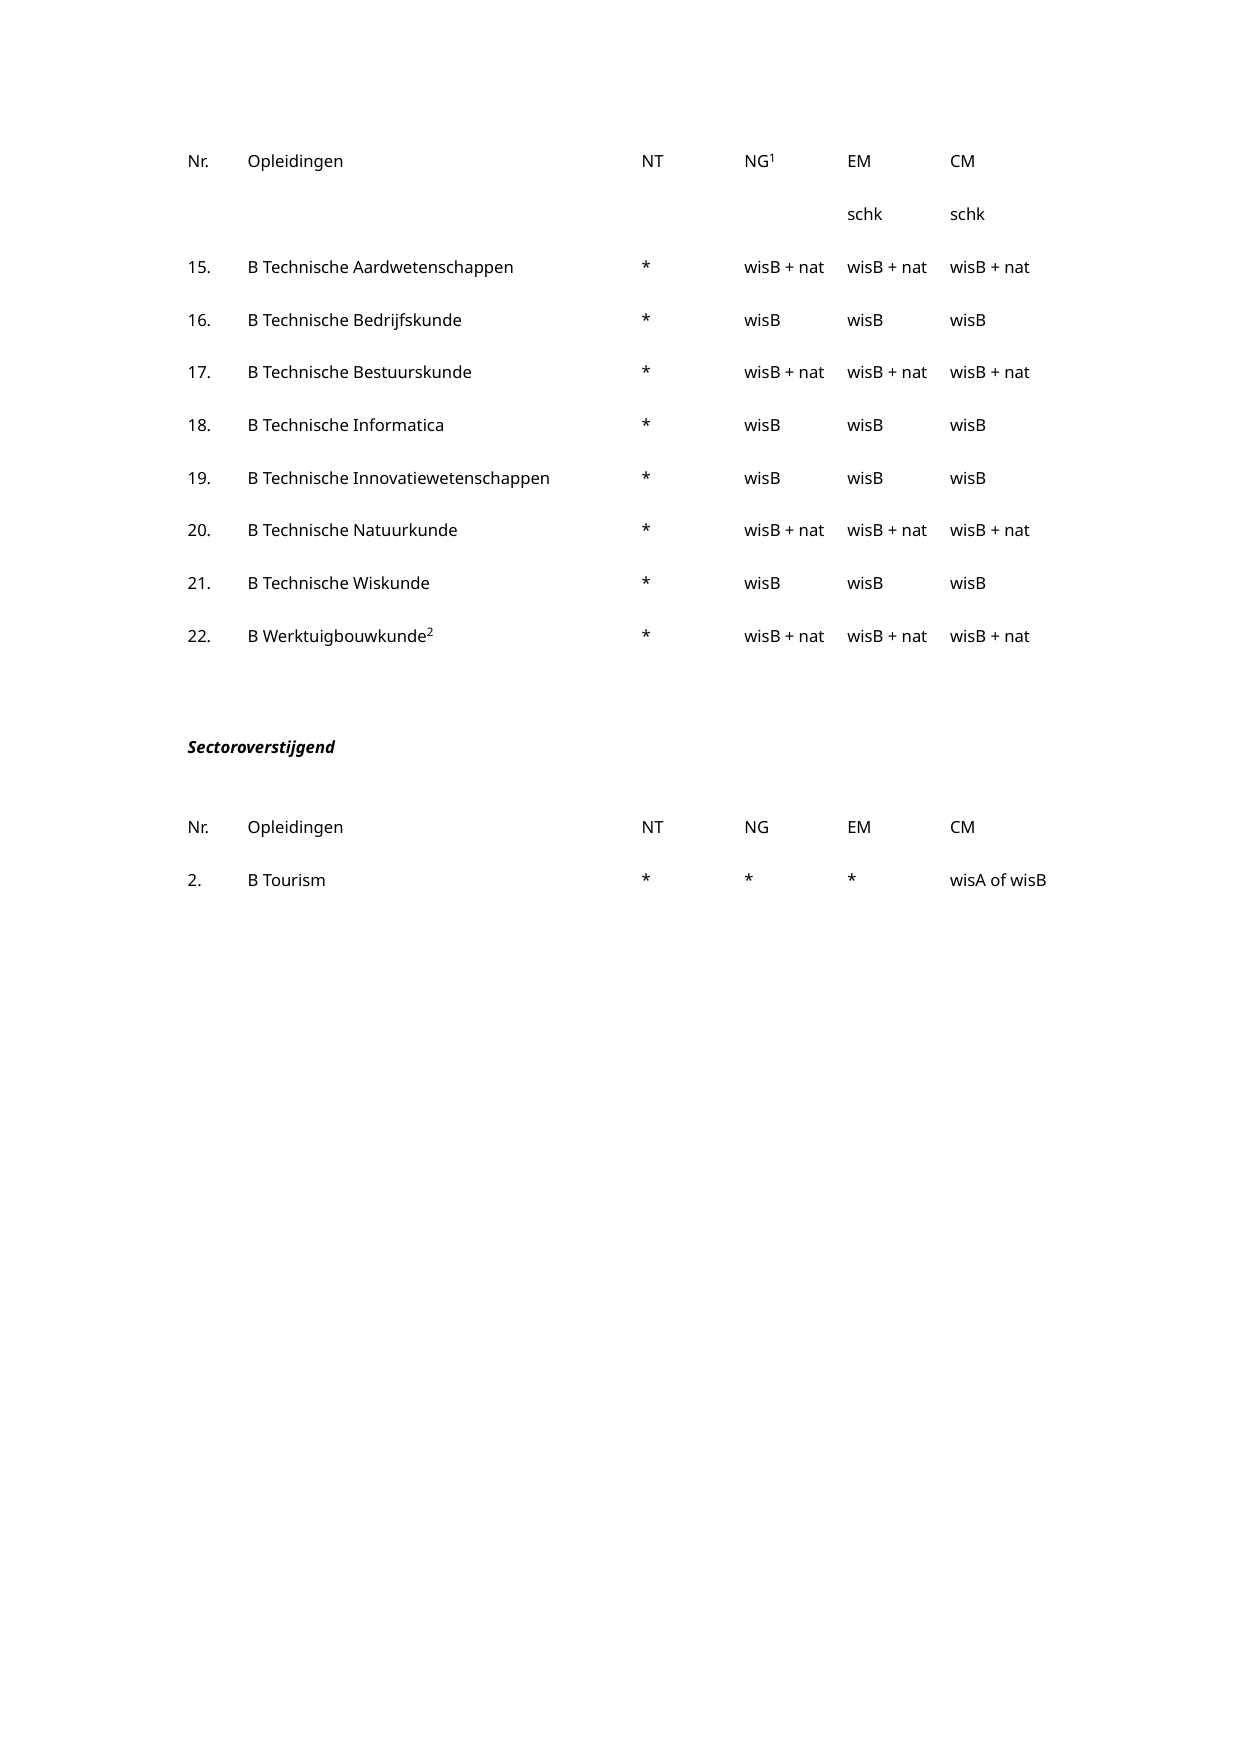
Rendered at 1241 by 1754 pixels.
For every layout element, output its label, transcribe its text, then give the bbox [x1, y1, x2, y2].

table_header NG1 [744, 150, 847, 203]
table_cell * [641, 308, 744, 361]
table_cell wisB [744, 308, 847, 361]
table_cell wisB + nat [744, 624, 847, 677]
table_cell [641, 203, 744, 255]
table_cell [744, 203, 847, 255]
table_cell schk [847, 203, 950, 255]
table_cell wisB + nat [950, 624, 1053, 677]
table_cell B Technische Wiskunde [248, 572, 641, 624]
table_cell wisA of wisB [950, 869, 1053, 922]
table_cell B Technische Innovatiewetenschappen [248, 466, 641, 519]
table_cell 2. [188, 869, 247, 922]
table_cell schk [950, 203, 1053, 255]
table_header Opleidingen [248, 150, 641, 203]
table_cell * [641, 255, 744, 308]
table_header Opleidingen [248, 816, 641, 869]
table_cell wisB [847, 572, 950, 624]
table_cell wisB [847, 466, 950, 519]
table_cell wisB [744, 572, 847, 624]
table_cell B Technische Bedrijfskunde [248, 308, 641, 361]
table_cell wisB + nat [950, 361, 1053, 413]
table_cell B Technische Natuurkunde [248, 519, 641, 572]
table_cell wisB + nat [744, 519, 847, 572]
table_header Nr. [188, 150, 247, 203]
table_cell [188, 203, 247, 255]
table_header CM [950, 816, 1053, 869]
table_cell wisB [744, 414, 847, 466]
table_header NG [744, 816, 847, 869]
table_cell * [641, 624, 744, 677]
table_cell * [847, 869, 950, 922]
table_cell wisB [950, 572, 1053, 624]
table_cell wisB + nat [744, 361, 847, 413]
table_cell wisB [847, 414, 950, 466]
table_cell wisB [950, 414, 1053, 466]
table_cell B Technische Bestuurskunde [248, 361, 641, 413]
table_cell B Technische Informatica [248, 414, 641, 466]
table_header NT [641, 150, 744, 203]
table_cell * [641, 414, 744, 466]
table_cell 18. [188, 414, 247, 466]
table_cell wisB + nat [847, 255, 950, 308]
table_cell wisB + nat [950, 255, 1053, 308]
table_cell wisB [744, 466, 847, 519]
table_header EM [847, 150, 950, 203]
table_cell wisB [950, 308, 1053, 361]
table_header NT [641, 816, 744, 869]
table_cell * [641, 869, 744, 922]
table_cell wisB + nat [744, 255, 847, 308]
table_header Nr. [188, 816, 247, 869]
table_cell 16. [188, 308, 247, 361]
table_cell 22. [188, 624, 247, 677]
table_cell 15. [188, 255, 247, 308]
table_cell * [641, 572, 744, 624]
table_cell 20. [188, 519, 247, 572]
table_cell * [641, 519, 744, 572]
table_cell B Werktuigbouwkunde2 [248, 624, 641, 677]
table_cell 21. [188, 572, 247, 624]
text Sectoroverstijgend [187, 736, 1053, 758]
table_cell wisB + nat [847, 519, 950, 572]
table_cell wisB + nat [847, 361, 950, 413]
table_cell wisB + nat [950, 519, 1053, 572]
table_cell * [641, 466, 744, 519]
table_cell wisB [950, 466, 1053, 519]
table_cell * [641, 361, 744, 413]
table_cell wisB + nat [847, 624, 950, 677]
table_cell 17. [188, 361, 247, 413]
table_cell B Technische Aardwetenschappen [248, 255, 641, 308]
table_header EM [847, 816, 950, 869]
table_cell B Tourism [248, 869, 641, 922]
table_cell wisB [847, 308, 950, 361]
table_header CM [950, 150, 1053, 203]
table_cell * [744, 869, 847, 922]
table_cell [248, 203, 641, 255]
table_cell 19. [188, 466, 247, 519]
